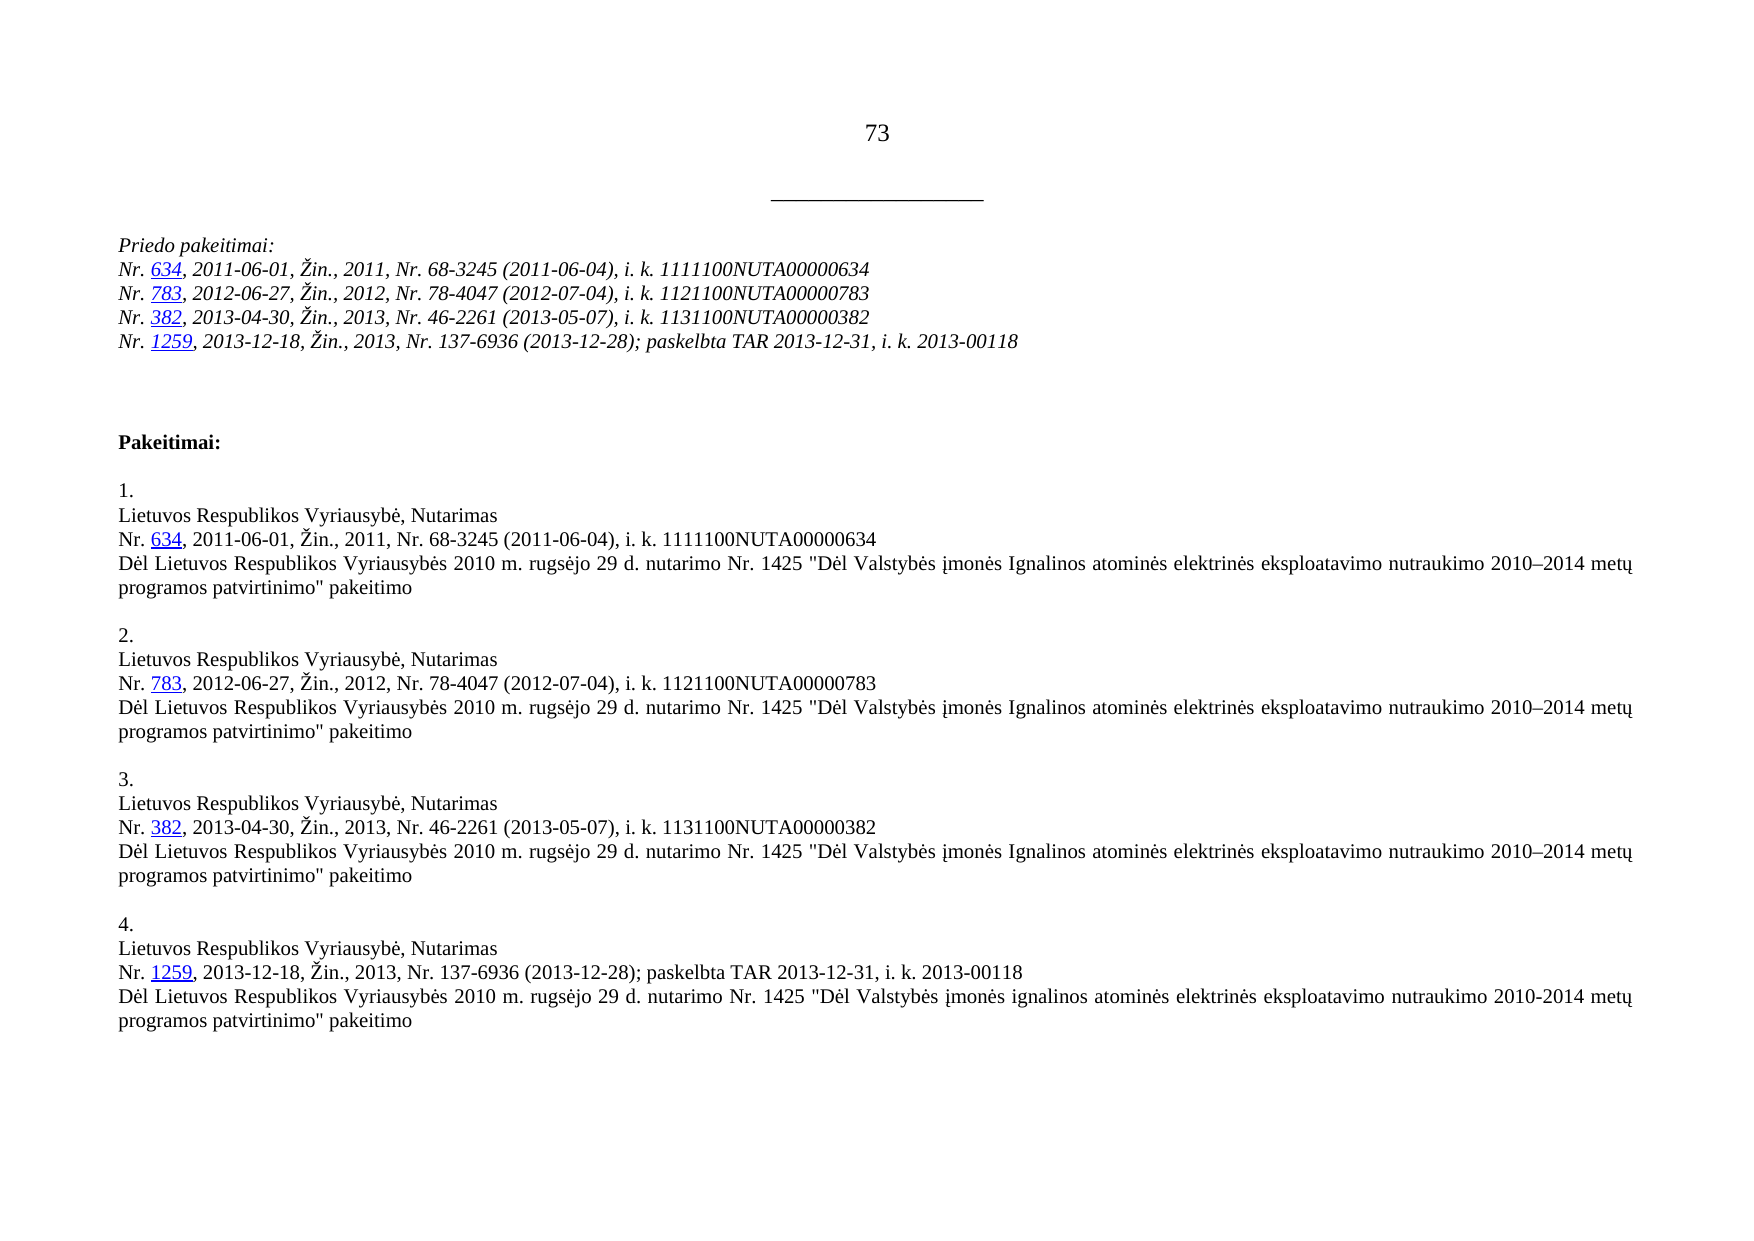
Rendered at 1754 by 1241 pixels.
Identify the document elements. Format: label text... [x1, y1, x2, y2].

text 2. [118, 623, 1636, 647]
text Nr. 1259, 2013-12-18, Žin., 2013, Nr. 137-6936 (2013-12-28); paskelbta TAR 2013-12-31, i. k. 2013-00118 [118, 329, 1636, 353]
text Dėl Lietuvos Respublikos Vyriausybės 2010 m. rugsėjo 29 d. nutarimo Nr. 1425 "Dėl Valstybės įmonės Ignalinos atominės elektrinės eksploatavimo nutraukimo 2010–2014 metų programos patvirtinimo" pakeitimo [118, 695, 1636, 743]
text Dėl Lietuvos Respublikos Vyriausybės 2010 m. rugsėjo 29 d. nutarimo Nr. 1425 "Dėl Valstybės įmonės Ignalinos atominės elektrinės eksploatavimo nutraukimo 2010–2014 metų programos patvirtinimo" pakeitimo [118, 839, 1636, 887]
text Nr. 634, 2011-06-01, Žin., 2011, Nr. 68-3245 (2011-06-04), i. k. 1111100NUTA00000634 [118, 527, 1636, 551]
text Lietuvos Respublikos Vyriausybė, Nutarimas [118, 502, 1636, 527]
text Lietuvos Respublikos Vyriausybė, Nutarimas [118, 647, 1636, 671]
text Lietuvos Respublikos Vyriausybė, Nutarimas [118, 791, 1636, 815]
text Dėl Lietuvos Respublikos Vyriausybės 2010 m. rugsėjo 29 d. nutarimo Nr. 1425 "Dėl Valstybės įmonės Ignalinos atominės elektrinės eksploatavimo nutraukimo 2010–2014 metų programos patvirtinimo" pakeitimo [118, 551, 1636, 599]
text Nr. 783, 2012-06-27, Žin., 2012, Nr. 78-4047 (2012-07-04), i. k. 1121100NUTA00000783 [118, 281, 1636, 305]
text Pakeitimai: [118, 430, 1636, 454]
text 4. [118, 912, 1636, 936]
text Nr. 783, 2012-06-27, Žin., 2012, Nr. 78-4047 (2012-07-04), i. k. 1121100NUTA00000783 [118, 671, 1636, 695]
text Lietuvos Respublikos Vyriausybė, Nutarimas [118, 936, 1636, 960]
text _________________ [118, 176, 1636, 204]
text 3. [118, 767, 1636, 791]
text Nr. 634, 2011-06-01, Žin., 2011, Nr. 68-3245 (2011-06-04), i. k. 1111100NUTA00000634 [118, 257, 1636, 281]
text Nr. 382, 2013-04-30, Žin., 2013, Nr. 46-2261 (2013-05-07), i. k. 1131100NUTA00000382 [118, 305, 1636, 329]
text Nr. 382, 2013-04-30, Žin., 2013, Nr. 46-2261 (2013-05-07), i. k. 1131100NUTA00000382 [118, 815, 1636, 839]
text Dėl Lietuvos Respublikos Vyriausybės 2010 m. rugsėjo 29 d. nutarimo Nr. 1425 "Dėl Valstybės įmonės ignalinos atominės elektrinės eksploatavimo nutraukimo 2010-2014 metų programos patvirtinimo" pakeitimo [118, 984, 1636, 1032]
text Priedo pakeitimai: [118, 233, 1636, 257]
text 1. [118, 478, 1636, 502]
text Nr. 1259, 2013-12-18, Žin., 2013, Nr. 137-6936 (2013-12-28); paskelbta TAR 2013-12-31, i. k. 2013-00118 [118, 960, 1636, 984]
